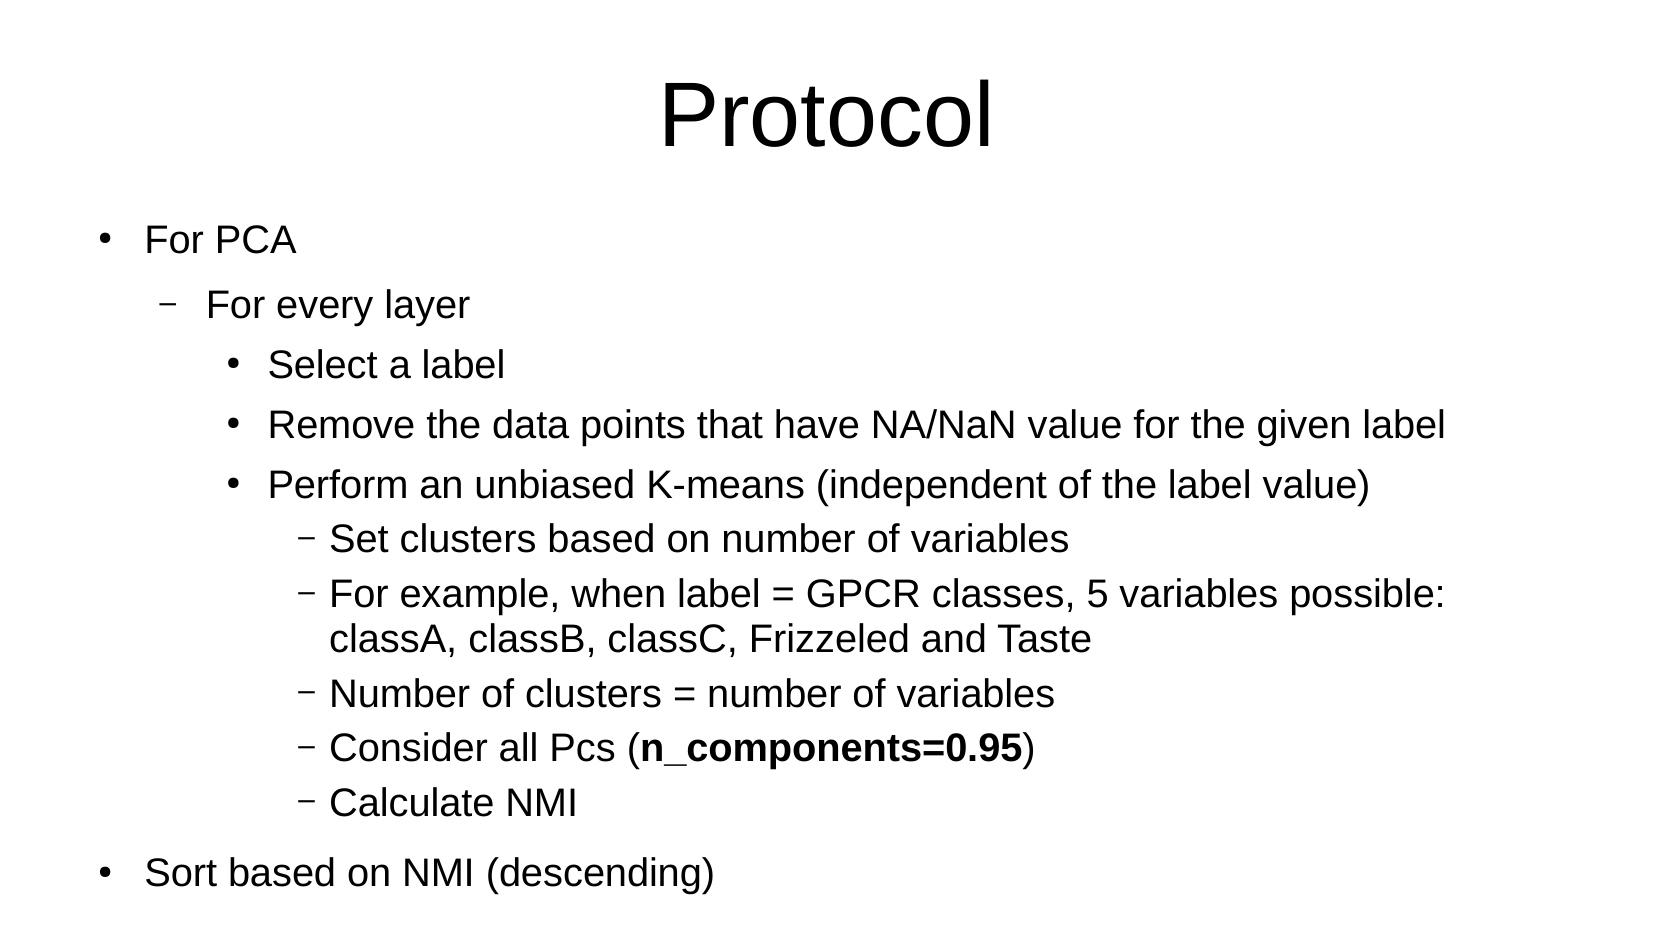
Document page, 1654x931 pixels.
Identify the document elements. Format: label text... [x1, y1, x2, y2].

list For PCA For every layer Select a label Remove the data points that have NA/NaN value for the given label Perform an unbiased K-means (independent of the label value) Set clusters based on number of variables For example, when label = GPCR classes, 5 variables possible: classA, classB, classC, Frizzeled and Taste Number of clusters = number of variables Consider all Pcs (n_components=0.95) Calculate NMI Sort based on NMI (descending) [82, 217, 1571, 898]
title Protocol [82, 37, 1571, 193]
